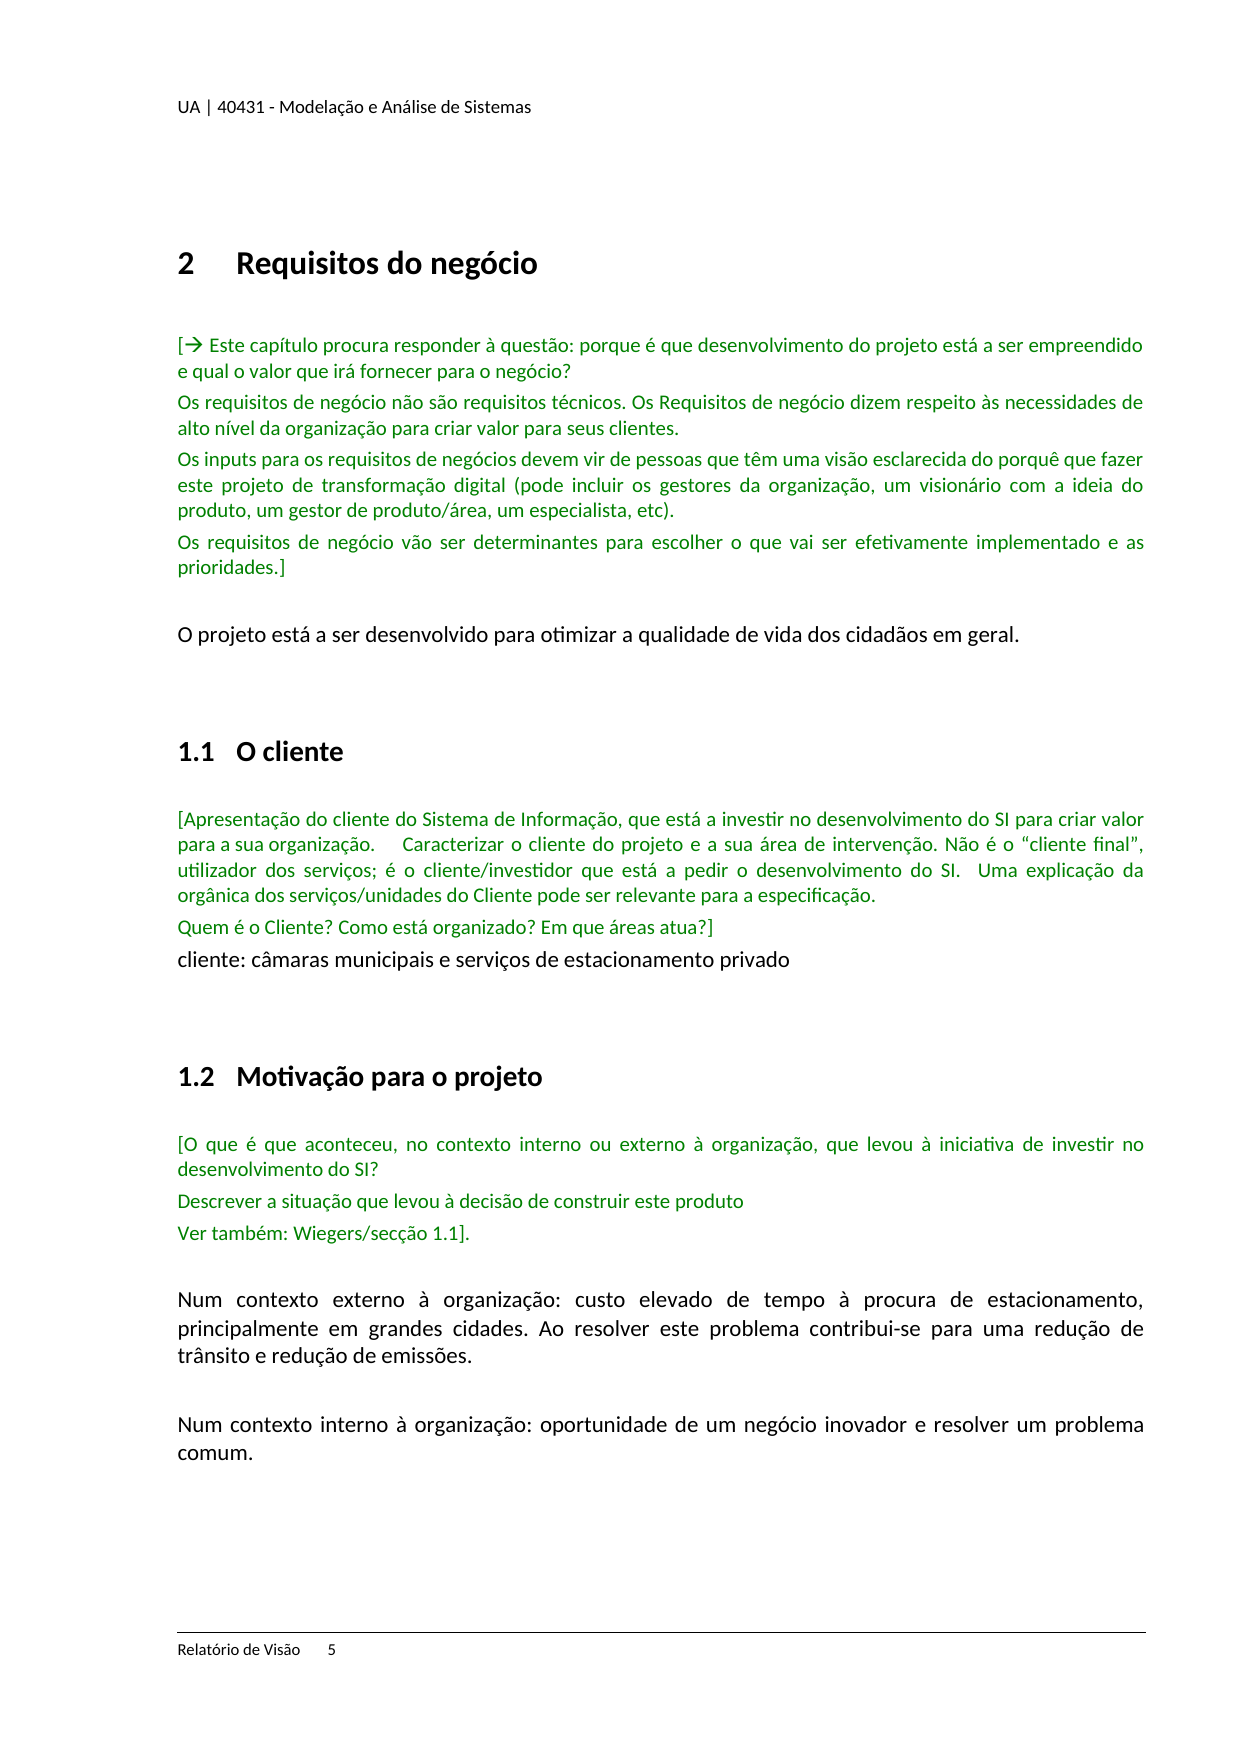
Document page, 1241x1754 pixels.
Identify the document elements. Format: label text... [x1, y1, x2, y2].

text Quem é o Cliente? Como está organizado? Em que áreas atua?] [177, 914, 1146, 939]
text Descrever a situação que levou à decisão de construir este produto [177, 1188, 1146, 1213]
text Ver também: Wiegers/secção 1.1]. [177, 1220, 1146, 1245]
text Os requisitos de negócio vão ser determinantes para escolher o que vai ser efetivamente implementado e as prioridades.] [177, 529, 1146, 580]
text O projeto está a ser desenvolvido para otimizar a qualidade de vida dos cidadãos em geral. [177, 621, 1146, 648]
text cliente: câmaras municipais e serviços de estacionamento privado [177, 946, 1146, 973]
text [ Este capítulo procura responder à questão: porque é que desenvolvimento do projeto está a ser empreendido e qual o valor que irá fornecer para o negócio? [177, 332, 1146, 383]
text Os requisitos de negócio não são requisitos técnicos. Os Requisitos de negócio dizem respeito às necessidades de alto nível da organização para criar valor para seus clientes. [177, 389, 1146, 440]
subtitle Requisitos do negócio [177, 242, 1146, 282]
text Os inputs para os requisitos de negócios devem vir de pessoas que têm uma visão esclarecida do porquê que fazer este projeto de transformação digital (pode incluir os gestores da organização, um visionário com a ideia do produto, um gestor de produto/área, um especialista, etc). [177, 447, 1146, 523]
text Num contexto externo à organização: custo elevado de tempo à procura de estacionamento, principalmente em grandes cidades. Ao resolver este problema contribui-se para uma redução de trânsito e redução de emissões. [177, 1286, 1146, 1370]
subtitle O cliente [177, 733, 1146, 768]
text Num contexto interno à organização: oportunidade de um negócio inovador e resolver um problema comum. [177, 1410, 1146, 1466]
text [Apresentação do cliente do Sistema de Informação, que está a investir no desenvolvimento do SI para criar valor para a sua organização. Caracterizar o cliente do projeto e a sua área de intervenção. Não é o “cliente final”, utilizador dos serviços; é o cliente/investidor que está a pedir o desenvolvimento do SI. Uma explicação da orgânica dos serviços/unidades do Cliente pode ser relevante para a especificação. [177, 806, 1146, 908]
text [O que é que aconteceu, no contexto interno ou externo à organização, que levou à iniciativa de investir no desenvolvimento do SI? [177, 1131, 1146, 1182]
subtitle Motivação para o projeto [177, 1058, 1146, 1093]
